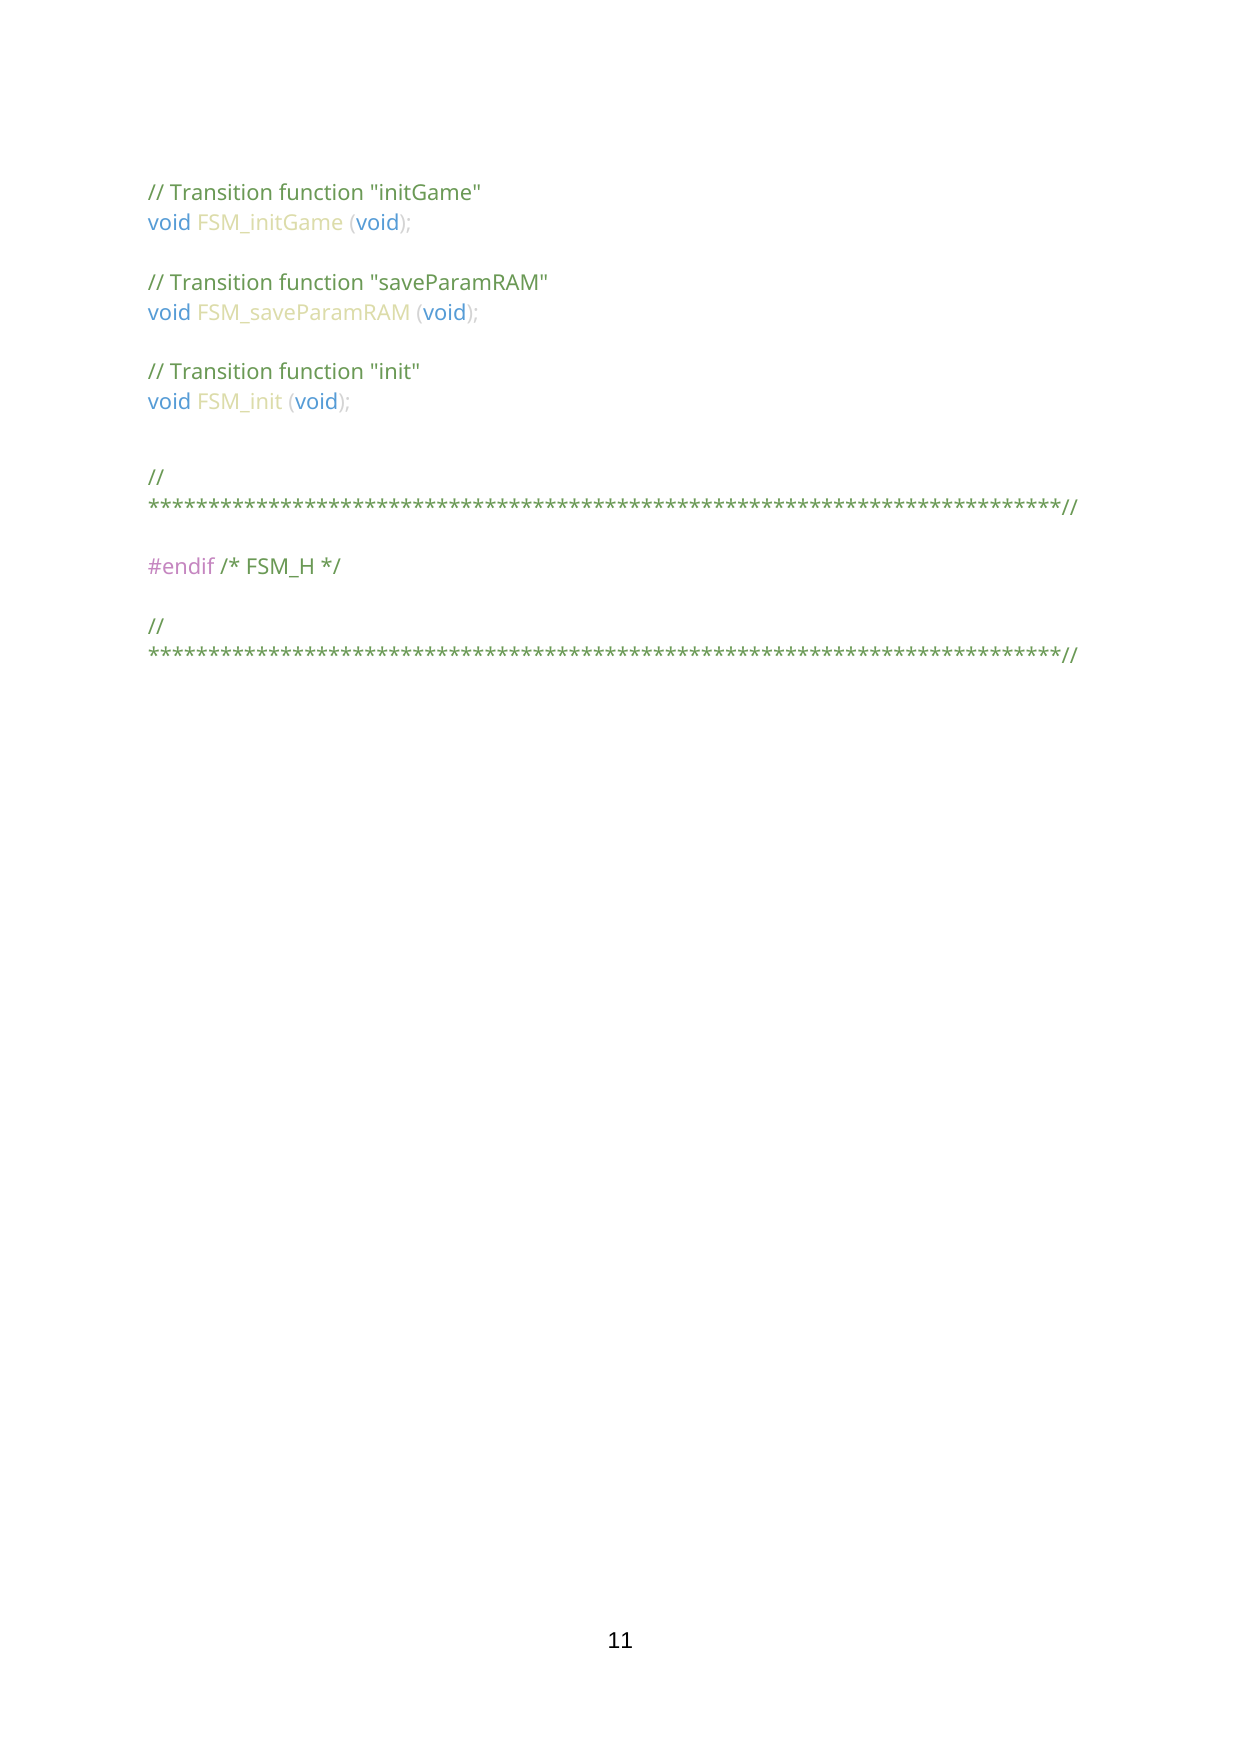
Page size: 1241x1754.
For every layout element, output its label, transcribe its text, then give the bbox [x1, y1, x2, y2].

text #endif /* FSM_H */ [148, 551, 1093, 581]
text void FSM_init (void); [148, 386, 1093, 416]
text // Transition function "saveParamRAM" [148, 267, 1093, 296]
text //****************************************************************************// [148, 462, 1093, 521]
text // Transition function "initGame" [148, 177, 1093, 207]
text void FSM_initGame (void); [148, 207, 1093, 237]
text //****************************************************************************// [148, 611, 1093, 670]
text // Transition function "init" [148, 356, 1093, 386]
text void FSM_saveParamRAM (void); [148, 296, 1093, 326]
